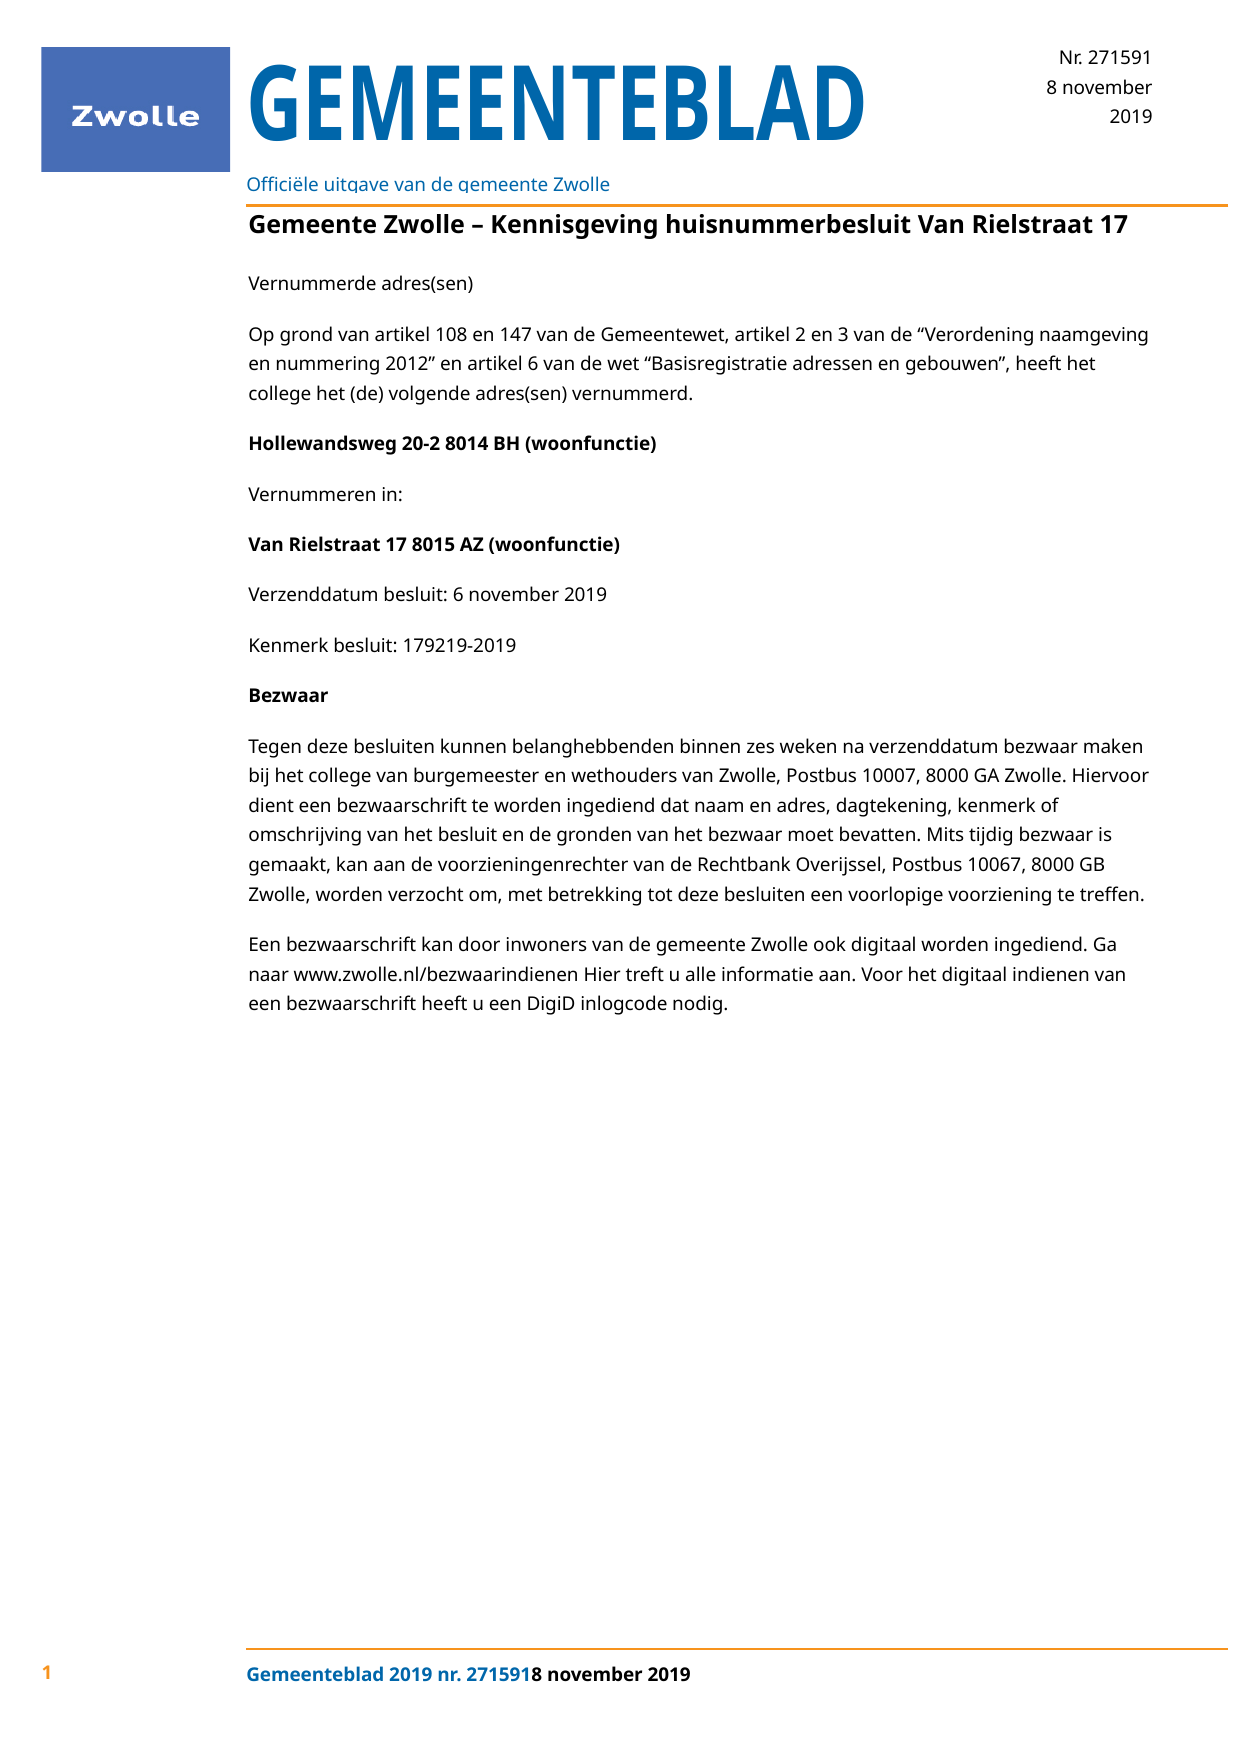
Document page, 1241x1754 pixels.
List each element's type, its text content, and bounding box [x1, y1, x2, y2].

text Gemeente Zwolle – Kennisgeving huisnummerbesluit Van Rielstraat 17 [248, 207, 1152, 241]
text Vernummeren in: [248, 481, 1152, 506]
text Op grond van artikel 108 en 147 van de Gemeentewet, artikel 2 en 3 van de “Verordening naamgeving en nummering 2012” en artikel 6 van de wet “Basisregistratie adressen en gebouwen”, heeft het college het (de) volgende adres(sen) vernummerd. [248, 321, 1152, 406]
picture [41, 47, 231, 172]
text Hollewandsweg 20-2 8014 BH (woonfunctie) [248, 430, 1152, 456]
text Kenmerk besluit: 179219-2019 [248, 632, 1152, 658]
text Tegen deze besluiten kunnen belanghebbenden binnen zes weken na verzenddatum bezwaar maken bij het college van burgemeester en wethouders van Zwolle, Postbus 10007, 8000 GA Zwolle. Hiervoor dient een bezwaarschrift te worden ingediend dat naam en adres, dagtekening, kenmerk of omschrijving van het besluit en de gronden van het bezwaar moet bevatten. Mits tijdig bezwaar is gemaakt, kan aan de voorzieningenrechter van de Rechtbank Overijssel, Postbus 10067, 8000 GB Zwolle, worden verzocht om, met betrekking tot deze besluiten een voorlopige voorziening te treffen. [248, 733, 1152, 906]
text Van Rielstraat 17 8015 AZ (woonfunctie) [248, 531, 1152, 557]
text Een bezwaarschrift kan door inwoners van de gemeente Zwolle ook digitaal worden ingediend. Ga naar www.zwolle.nl/bezwaarindienen Hier treft u alle informatie aan. Voor het digitaal indienen van een bezwaarschrift heeft u een DigiD inlogcode nodig. [248, 931, 1152, 1016]
text Bezwaar [248, 682, 1152, 708]
text Verzenddatum besluit: 6 november 2019 [248, 582, 1152, 607]
text Vernummerde adres(sen) [248, 270, 1152, 296]
